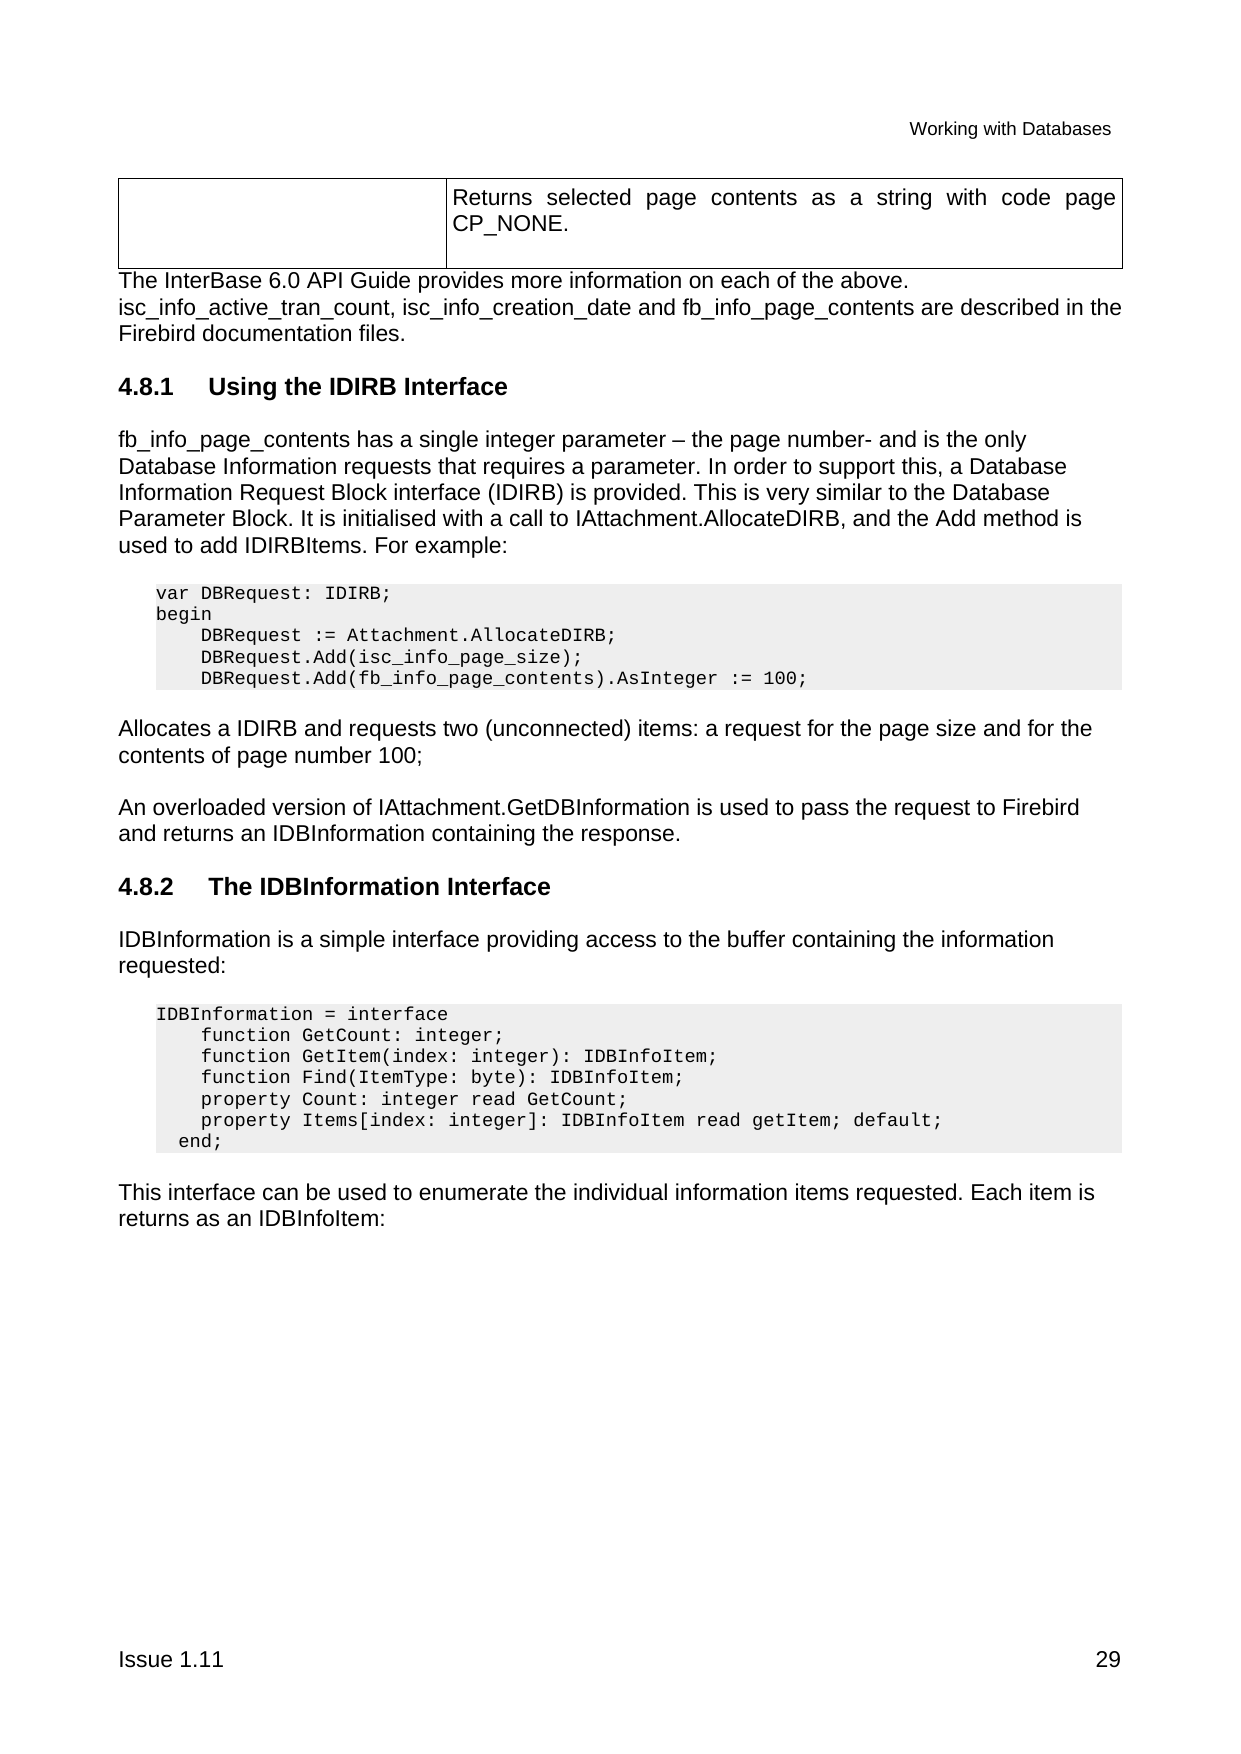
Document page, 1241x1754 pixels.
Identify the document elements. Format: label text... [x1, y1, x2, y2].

text Allocates a IDIRB and requests two (unconnected) items: a request for the page size and for the contents of page number 100; [118, 715, 1122, 768]
text DBRequest := Attachment.AllocateDIRB; [156, 626, 1122, 647]
text var DBRequest: IDIRB; [156, 584, 1122, 605]
text end; [156, 1132, 1122, 1153]
text IDBInformation = interface [156, 1004, 1122, 1026]
text begin [156, 605, 1122, 626]
text This interface can be used to enumerate the individual information items requested. Each item is returns as an IDBInfoItem: [118, 1179, 1122, 1231]
table_cell [119, 179, 446, 267]
subtitle The IDBInformation Interface [118, 872, 1122, 901]
text property Items[index: integer]: IDBInfoItem read getItem; default; [156, 1111, 1122, 1132]
text DBRequest.Add(fb_info_page_contents).AsInteger := 100; [156, 669, 1122, 690]
text An overloaded version of IAttachment.GetDBInformation is used to pass the request to Firebird and returns an IDBInformation containing the response. [118, 794, 1122, 846]
text The InterBase 6.0 API Guide provides more information on each of the above. isc_info_active_tran_count, isc_info_creation_date and fb_info_page_contents are described in the Firebird documentation files. [118, 269, 1122, 347]
subtitle Using the IDIRB Interface [118, 372, 1122, 401]
text function GetCount: integer; [156, 1026, 1122, 1047]
text DBRequest.Add(isc_info_page_size); [156, 647, 1122, 669]
table_cell Returns selected page contents as a string with code page CP_NONE. [447, 179, 1122, 267]
text property Count: integer read GetCount; [156, 1089, 1122, 1111]
text function GetItem(index: integer): IDBInfoItem; [156, 1047, 1122, 1068]
text fb_info_page_contents has a single integer parameter – the page number- and is the only Database Information requests that requires a parameter. In order to support this, a Database Information Request Block interface (IDIRB) is provided. This is very similar to the Database Parameter Block. It is initialised with a call to IAttachment.AllocateDIRB, and the Add method is used to add IDIRBItems. For example: [118, 426, 1122, 558]
text IDBInformation is a simple interface providing access to the buffer containing the information requested: [118, 926, 1122, 979]
text function Find(ItemType: byte): IDBInfoItem; [156, 1068, 1122, 1089]
